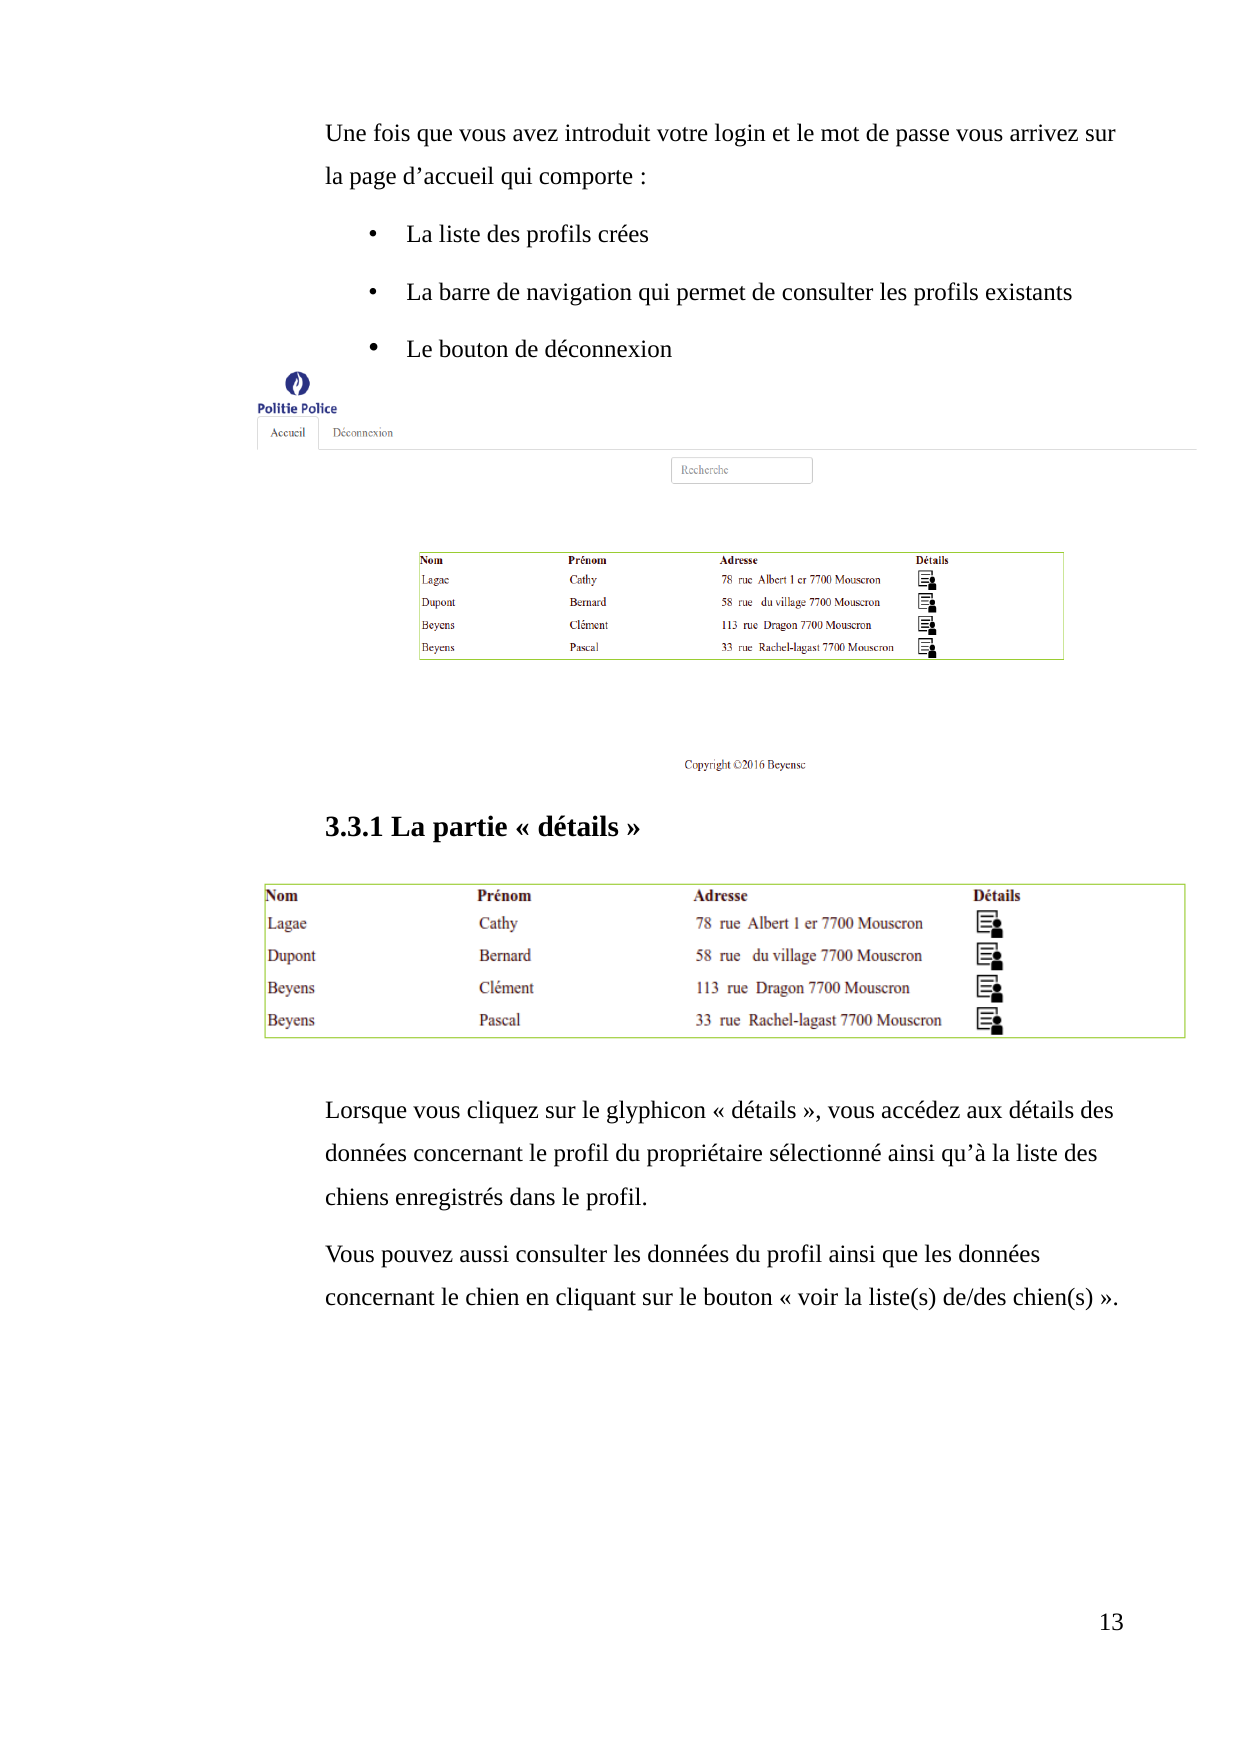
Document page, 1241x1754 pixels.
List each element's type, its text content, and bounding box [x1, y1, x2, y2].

list La liste des profils crées [369, 219, 1123, 248]
list Le bouton de déconnexion [369, 334, 1123, 364]
text Lorsque vous cliquez sur le glyphicon « détails », vous accédez aux détails des données concernant le profil du propriétaire sélectionné ainsi qu’à la liste des chiens enregistrés dans le profil. [325, 1081, 1123, 1210]
list La barre de navigation qui permet de consulter les profils existants [369, 277, 1123, 305]
subtitle 3.3.1 La partie « détails » [325, 810, 1123, 843]
text Une fois que vous avez introduit votre login et le mot de passe vous arrivez sur la page d’accueil qui comporte : [325, 118, 1123, 190]
text Vous pouvez aussi consulter les données du profil ainsi que les données concernant le chien en cliquant sur le bouton « voir la liste(s) de/des chien(s) ». [325, 1239, 1123, 1311]
picture [236, 365, 1197, 810]
picture [222, 855, 1227, 1081]
